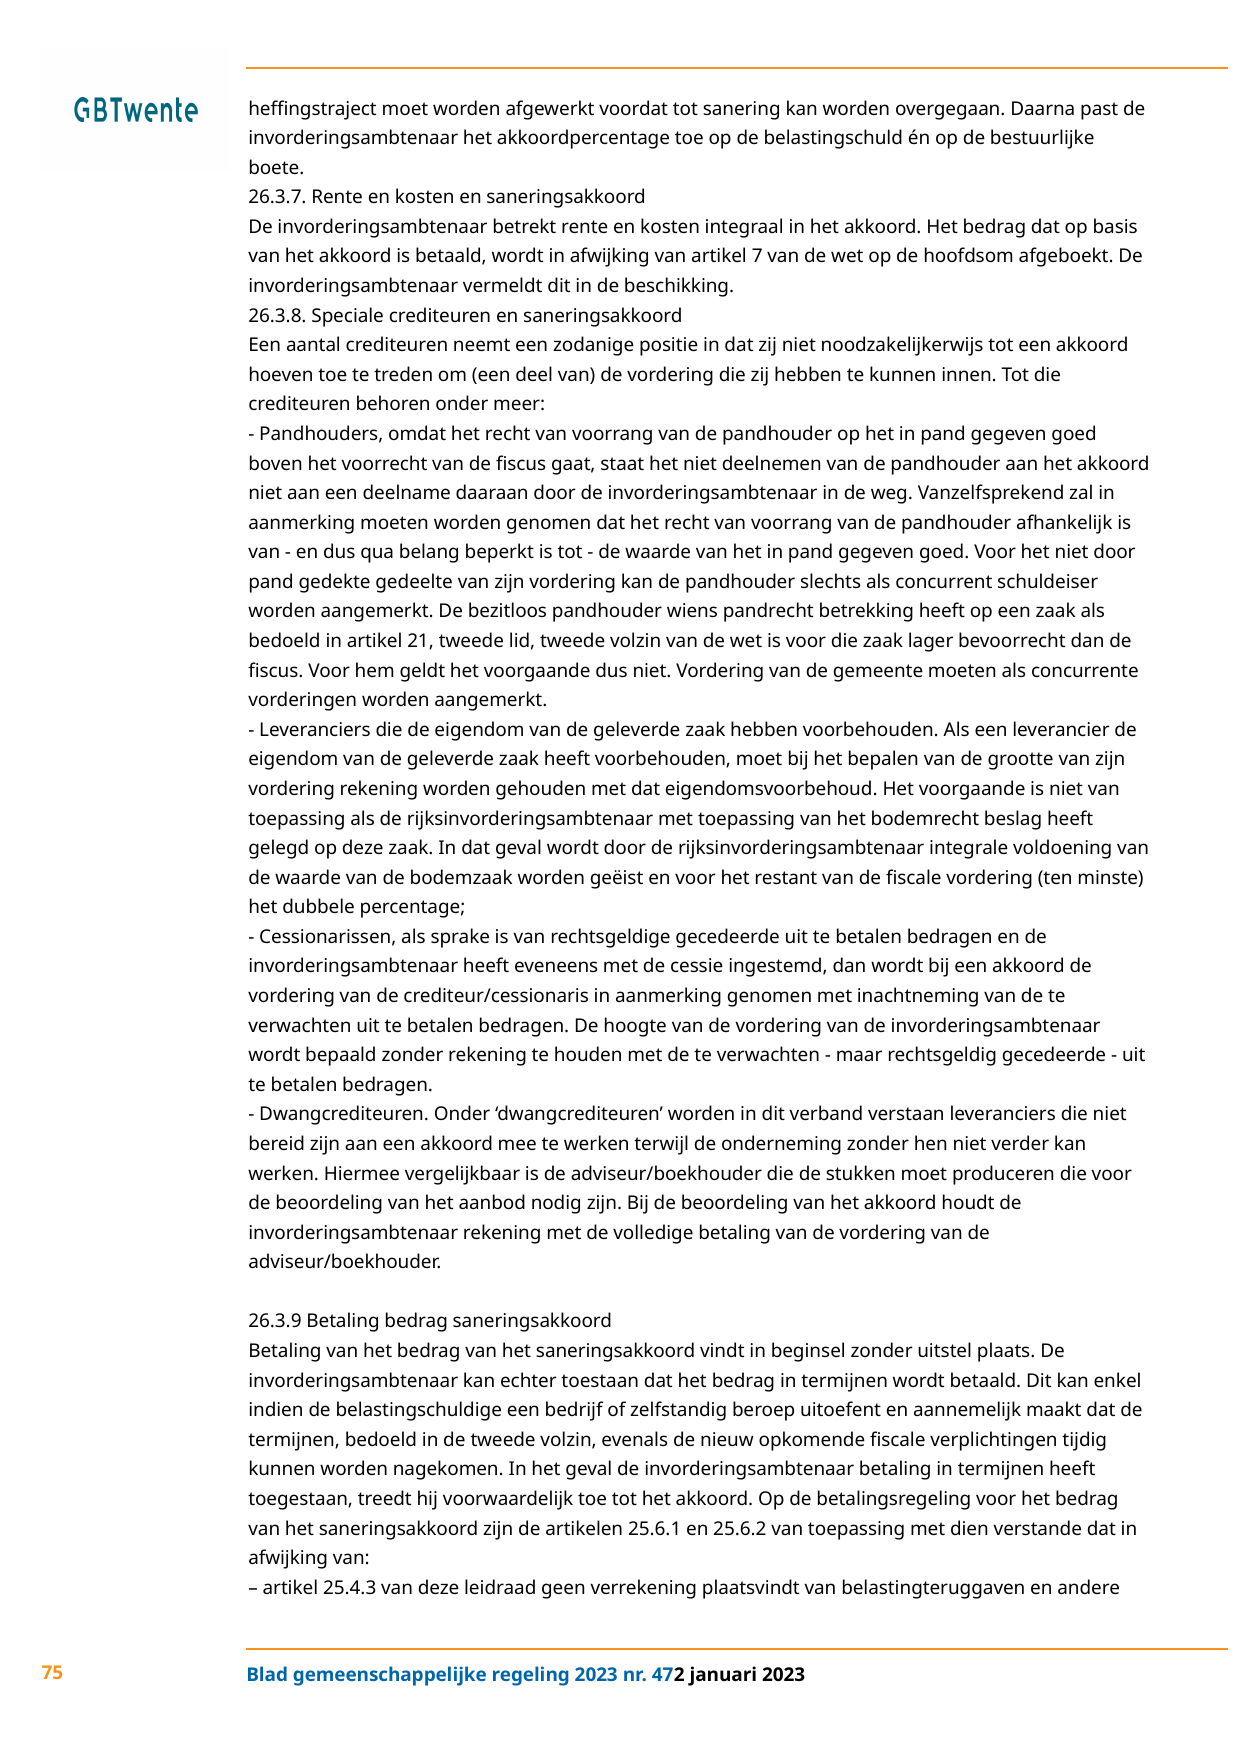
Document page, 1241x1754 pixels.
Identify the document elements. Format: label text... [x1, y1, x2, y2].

text - Dwangcrediteuren. Onder ‘dwangcrediteuren’ worden in dit verband verstaan leveranciers die niet bereid zijn aan een akkoord mee te werken terwijl de onderneming zonder hen niet verder kan werken. Hiermee vergelijkbaar is de adviseur/boekhouder die de stukken moet produceren die voor de beoordeling van het aanbod nodig zijn. Bij de beoordeling van het akkoord houdt de invorderingsambtenaar rekening met de volledige betaling van de vordering van de adviseur/boekhouder. [248, 1101, 1152, 1274]
text - Cessionarissen, als sprake is van rechtsgeldige gecedeerde uit te betalen bedragen en de invorderingsambtenaar heeft eveneens met de cessie ingestemd, dan wordt bij een akkoord de vordering van de crediteur/cessionaris in aanmerking genomen met inachtneming van de te verwachten uit te betalen bedragen. De hoogte van de vordering van de invorderingsambtenaar wordt bepaald zonder rekening te houden met de te verwachten - maar rechtsgeldig gecedeerde - uit te betalen bedragen. [248, 923, 1152, 1097]
picture [41, 47, 231, 172]
text - Leveranciers die de eigendom van de geleverde zaak hebben voorbehouden. Als een leverancier de eigendom van de geleverde zaak heeft voorbehouden, moet bij het bepalen van de grootte van zijn vordering rekening worden gehouden met dat eigendomsvoorbehoud. Het voorgaande is niet van toepassing als de rijksinvorderingsambtenaar met toepassing van het bodemrecht beslag heeft gelegd op deze zaak. In dat geval wordt door de rijksinvorderingsambtenaar integrale voldoening van de waarde van de bodemzaak worden geëist en voor het restant van de fiscale vordering (ten minste) het dubbele percentage; [248, 716, 1152, 919]
text 26.3.8. Speciale crediteuren en saneringsakkoord [248, 302, 1152, 328]
text - Pandhouders, omdat het recht van voorrang van de pandhouder op het in pand gegeven goed boven het voorrecht van de fiscus gaat, staat het niet deelnemen van de pandhouder aan het akkoord niet aan een deelname daaraan door de invorderingsambtenaar in de weg. Vanzelfsprekend zal in aanmerking moeten worden genomen dat het recht van voorrang van de pandhouder afhankelijk is van - en dus qua belang beperkt is tot - de waarde van het in pand gegeven goed. Voor het niet door pand gedekte gedeelte van zijn vordering kan de pandhouder slechts als concurrent schuldeiser worden aangemerkt. De bezitloos pandhouder wiens pandrecht betrekking heeft op een zaak als bedoeld in artikel 21, tweede lid, tweede volzin van de wet is voor die zaak lager bevoorrecht dan de fiscus. Voor hem geldt het voorgaande dus niet. Vordering van de gemeente moeten als concurrente vorderingen worden aangemerkt. [248, 420, 1152, 712]
text De invorderingsambtenaar betrekt rente en kosten integraal in het akkoord. Het bedrag dat op basis van het akkoord is betaald, wordt in afwijking van artikel 7 van de wet op de hoofdsom afgeboekt. De invorderingsambtenaar vermeldt dit in de beschikking. [248, 213, 1152, 298]
text 26.3.9 Betaling bedrag saneringsakkoord [248, 1308, 1152, 1333]
text heffingstraject moet worden afgewerkt voordat tot sanering kan worden overgegaan. Daarna past de invorderingsambtenaar het akkoordpercentage toe op de belastingschuld én op de bestuurlijke boete. [248, 95, 1152, 180]
text Betaling van het bedrag van het saneringsakkoord vindt in beginsel zonder uitstel plaats. De invorderingsambtenaar kan echter toestaan dat het bedrag in termijnen wordt betaald. Dit kan enkel indien de belastingschuldige een bedrijf of zelfstandig beroep uitoefent en aannemelijk maakt dat de termijnen, bedoeld in de tweede volzin, evenals de nieuw opkomende fiscale verplichtingen tijdig kunnen worden nagekomen. In het geval de invorderingsambtenaar betaling in termijnen heeft toegestaan, treedt hij voorwaardelijk toe tot het akkoord. Op de betalingsregeling voor het bedrag van het saneringsakkoord zijn de artikelen 25.6.1 en 25.6.2 van toepassing met dien verstande dat in afwijking van: [248, 1337, 1152, 1570]
text – artikel 25.4.3 van deze leidraad geen verrekening plaatsvindt van belastingteruggaven en andere [248, 1574, 1152, 1600]
text 26.3.7. Rente en kosten en saneringsakkoord [248, 183, 1152, 209]
text Een aantal crediteuren neemt een zodanige positie in dat zij niet noodzakelijkerwijs tot een akkoord hoeven toe te treden om (een deel van) de vordering die zij hebben te kunnen innen. Tot die crediteuren behoren onder meer: [248, 331, 1152, 416]
